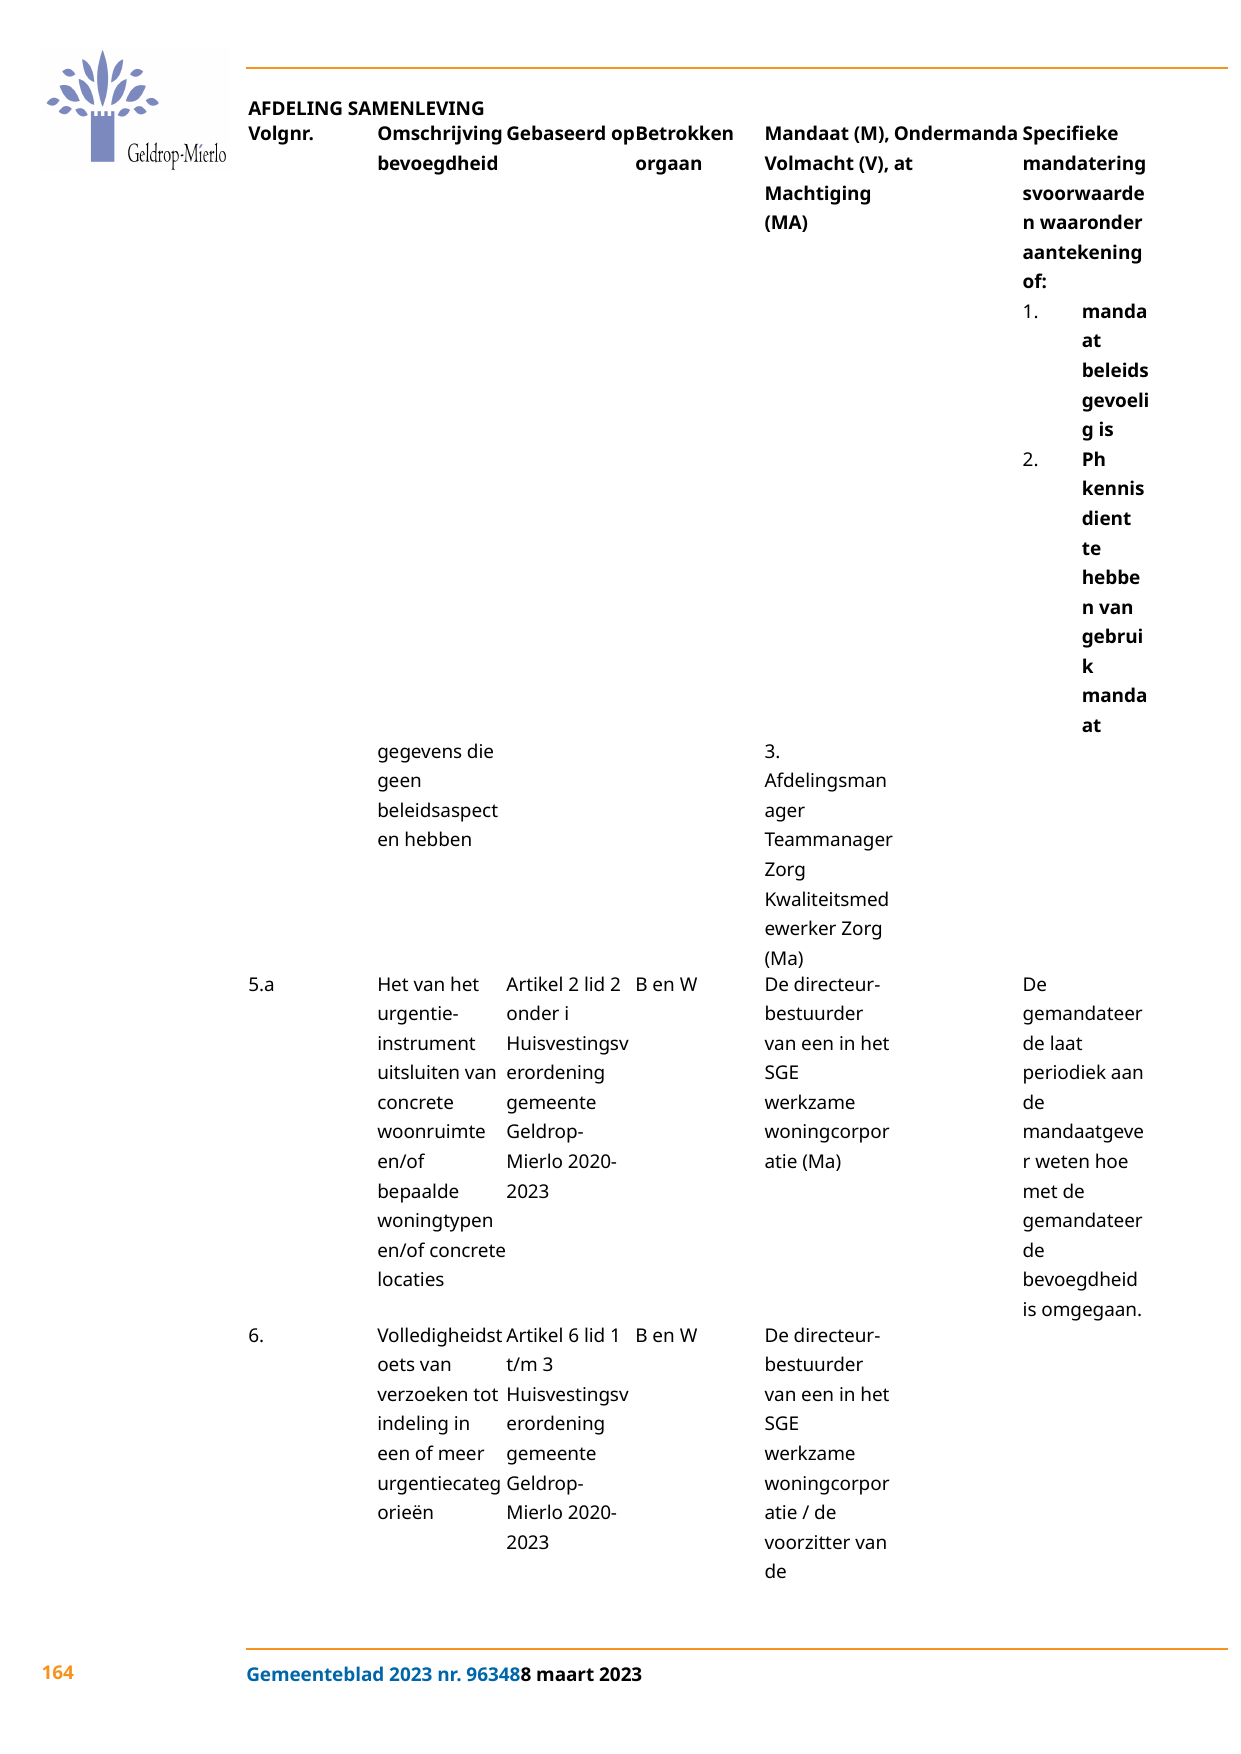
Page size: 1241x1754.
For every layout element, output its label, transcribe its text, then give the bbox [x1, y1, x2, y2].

table_cell Ondermandaat [894, 121, 1022, 738]
table_cell 6. [248, 1322, 377, 1584]
table_cell [1023, 1322, 1152, 1584]
table_cell Mandaat (M), Volmacht (V), Machtiging (MA) [764, 121, 893, 738]
table_cell Gebaseerd op [506, 121, 635, 738]
table_cell Betrokken orgaan [635, 121, 764, 738]
table_cell [635, 738, 764, 971]
table_cell Omschrijving bevoegdheid [377, 121, 506, 738]
table_cell De directeur-bestuurder van een in het SGE werkzame woningcorporatie (Ma) [764, 971, 893, 1322]
table_cell De gemandateerde laat periodiek aan de mandaatgever weten hoe met de gemandateerde bevoegdheid is omgegaan. [1023, 971, 1152, 1322]
table_cell Specifieke mandateringsvoorwaarden waaronder aantekening of: mandaat beleidsgevoelig is Ph kennis dient te hebben van gebruik mandaat [1023, 121, 1152, 738]
table_cell B en W [635, 1322, 764, 1584]
table_cell 3. Afdelingsmanager Teammanager Zorg Kwaliteitsmedewerker Zorg (Ma) [764, 738, 893, 971]
table_cell gegevens die geen beleidsaspecten hebben [377, 738, 506, 971]
table_cell [894, 738, 1022, 971]
table_cell De directeur-bestuurder van een in het SGE werkzame woningcorporatie / de voorzitter van de [764, 1322, 893, 1584]
picture [41, 47, 231, 172]
table_cell Volgnr. [248, 121, 377, 738]
table_cell -- [506, 738, 635, 971]
table_cell Artikel 2 lid 2 onder i Huisvestingsverordening gemeente Geldrop-Mierlo 2020-2023 [506, 971, 635, 1322]
table_cell 5.a [248, 971, 377, 1322]
table_cell Artikel 6 lid 1 t/m 3 Huisvestingsverordening gemeente Geldrop-Mierlo 2020-2023 [506, 1322, 635, 1584]
table_cell [1023, 738, 1152, 971]
table_header AFDELING SAMENLEVING [248, 95, 1152, 121]
table_cell Volledigheidstoets van verzoeken tot indeling in een of meer urgentiecategorieën [377, 1322, 506, 1584]
table_cell [894, 1322, 1022, 1584]
table_cell B en W [635, 971, 764, 1322]
table_cell [894, 971, 1022, 1322]
table_cell [248, 738, 377, 971]
table_cell Het van het urgentie-instrument uitsluiten van concrete woonruimte en/of bepaalde woningtypen en/of concrete locaties [377, 971, 506, 1322]
